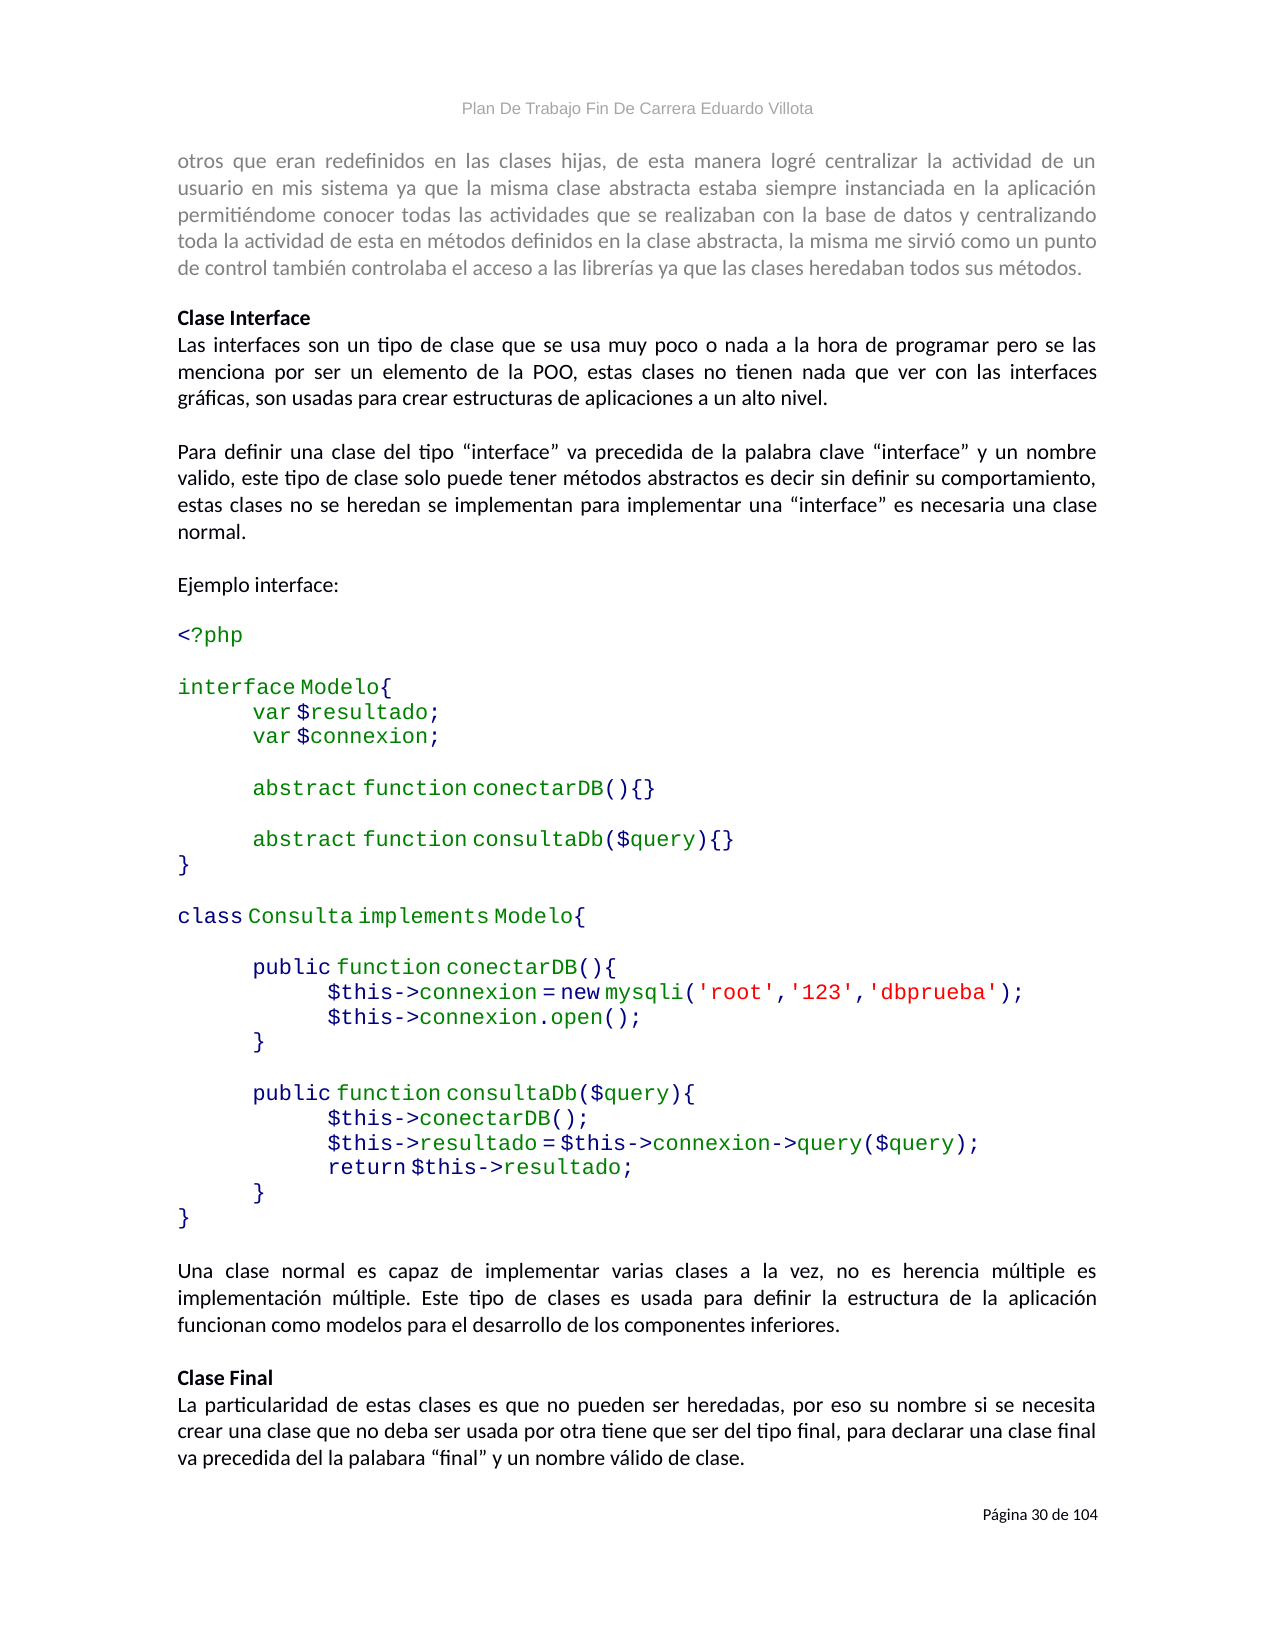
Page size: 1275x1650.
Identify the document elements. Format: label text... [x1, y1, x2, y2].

text Ejemplo interface: [177, 571, 1098, 598]
text $this->connexion = new mysqli('root','123','dbprueba'); [177, 981, 1098, 1006]
text $this->connexion.open(); [177, 1006, 1098, 1031]
text var $resultado; [177, 701, 1098, 726]
text } [177, 1206, 1098, 1231]
text $this->resultado = $this->connexion->query($query); [177, 1132, 1098, 1156]
text Para definir una clase del tipo “interface” va precedida de la palabra clave “interface” y un nombre valido, este tipo de clase solo puede tener métodos abstractos es decir sin definir su comportamiento, estas clases no se heredan se implementan para implementar una “interface” es necesaria una clase normal. [177, 438, 1098, 544]
text class Consulta implements Modelo{ [177, 905, 1098, 929]
text } [177, 853, 1098, 878]
text interface Modelo{ [177, 676, 1098, 701]
text } [177, 1031, 1098, 1055]
text La particularidad de estas clases es que no pueden ser heredadas, por eso su nombre si se necesita crear una clase que no deba ser usada por otra tiene que ser del tipo final, para declarar una clase final va precedida del la palabara “final” y un nombre válido de clase. [177, 1391, 1098, 1471]
text public function conectarDB(){ [177, 956, 1098, 981]
text $this->conectarDB(); [177, 1107, 1098, 1132]
text Una clase normal es capaz de implementar varias clases a la vez, no es herencia múltiple es implementación múltiple. Este tipo de clases es usada para definir la estructura de la aplicación funcionan como modelos para el desarrollo de los componentes inferiores. [177, 1257, 1098, 1337]
text abstract function conectarDB(){} [177, 777, 1098, 802]
text Las interfaces son un tipo de clase que se usa muy poco o nada a la hora de programar pero se las menciona por ser un elemento de la POO, estas clases no tienen nada que ver con las interfaces gráficas, son usadas para crear estructuras de aplicaciones a un alto nivel. [177, 331, 1098, 411]
text return $this->resultado; [177, 1156, 1098, 1181]
text otros que eran redefinidos en las clases hijas, de esta manera logré centralizar la actividad de un usuario en mis sistema ya que la misma clase abstracta estaba siempre instanciada en la aplicación permitiéndome conocer todas las actividades que se realizaban con la base de datos y centralizando toda la actividad de esta en métodos definidos en la clase abstracta, la misma me sirvió como un punto de control también controlaba el acceso a las librerías ya que las clases heredaban todos sus métodos. [177, 148, 1098, 281]
text <?php [177, 624, 1098, 649]
text Clase Interface [177, 304, 1098, 331]
text public function consultaDb($query){ [177, 1082, 1098, 1107]
text } [177, 1181, 1098, 1206]
text abstract function consultaDb($query){} [177, 828, 1098, 853]
text var $connexion; [177, 726, 1098, 750]
text Clase Final [177, 1364, 1098, 1391]
